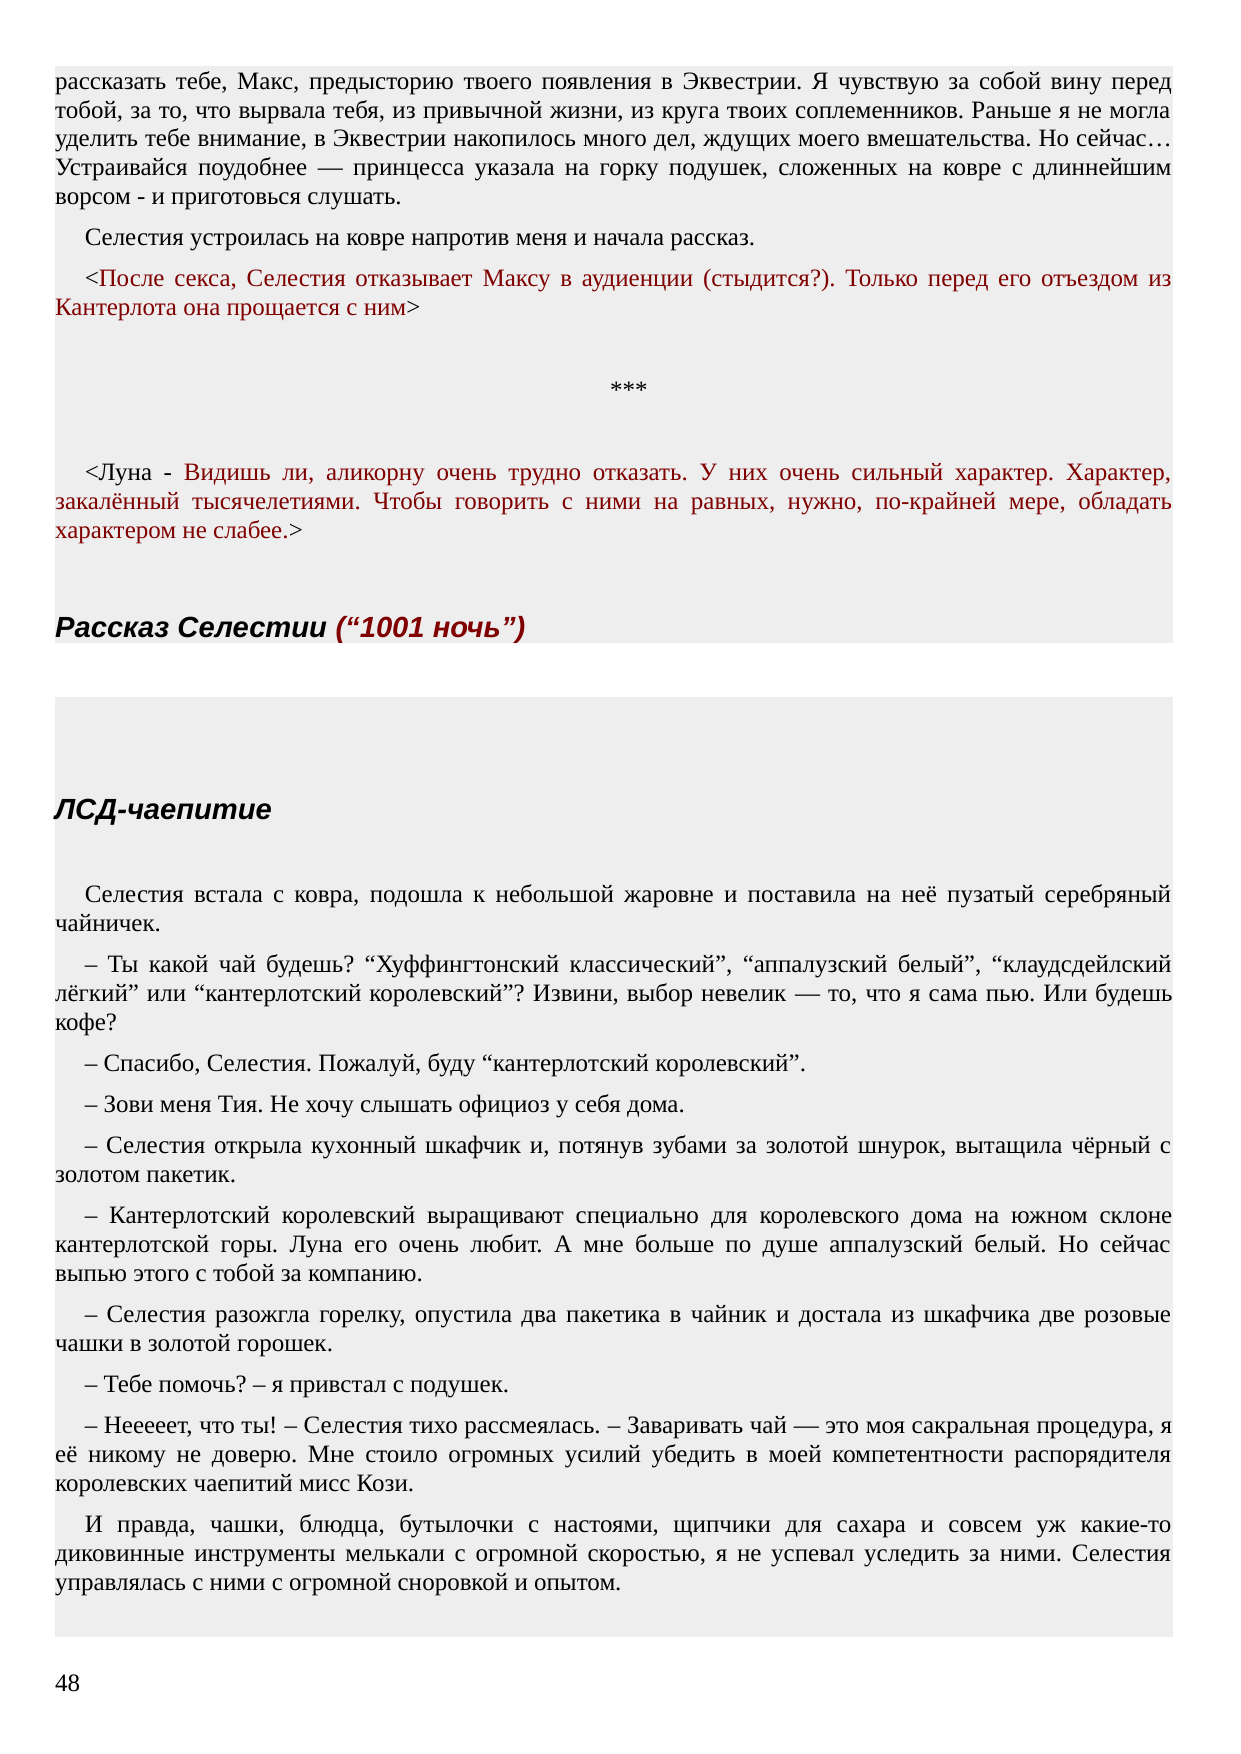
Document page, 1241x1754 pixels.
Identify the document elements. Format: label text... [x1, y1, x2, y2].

subtitle ЛСД-чаепитие [55, 792, 1173, 826]
text – Тебе помочь? – я привстал с подушек. [55, 1369, 1173, 1398]
text <Луна - Видишь ли, аликорну очень трудно отказать. У них очень сильный характер. Характер, закалённый тысячелетиями. Чтобы говорить с ними на равных, нужно, по-крайней мере, обладать характером не слабее.> [55, 457, 1173, 543]
text Селестия встала с ковра, подошла к небольшой жаровне и поставила на неё пузатый серебряный чайничек. [55, 879, 1173, 937]
text И правда, чашки, блюдца, бутылочки с настоями, щипчики для сахара и совсем уж какие-то диковинные инструменты мелькали с огромной скоростью, я не успевал уследить за ними. Селестия управлялась с ними с огромной сноровкой и опытом. [55, 1509, 1173, 1596]
subtitle Рассказ Селестии (“1001 ночь”) [55, 610, 1173, 643]
text – Ты какой чай будешь? “Хуффингтонский классический”, “аппалузский белый”, “клаудсдейлский лёгкий” или “кантерлотский королевский”? Извини, выбор невелик — то, что я сама пью. Или будешь кофе? [55, 949, 1173, 1036]
text – Селестия разожгла горелку, опустила два пакетика в чайник и достала из шкафчика две розовые чашки в золотой горошек. [55, 1299, 1173, 1357]
text – Кантерлотский королевский выращивают специально для королевского дома на южном склоне кантерлотской горы. Луна его очень любит. А мне больше по душе аппалузский белый. Но сейчас выпью этого с тобой за компанию. [55, 1201, 1173, 1287]
text – Селестия открыла кухонный шкафчик и, потянув зубами за золотой шнурок, вытащила чёрный с золотом пакетик. [55, 1131, 1173, 1188]
text – Зови меня Тия. Не хочу слышать официоз у себя дома. [55, 1089, 1173, 1118]
text рассказать тебе, Макс, предысторию твоего появления в Эквестрии. Я чувствую за собой вину перед тобой, за то, что вырвала тебя, из привычной жизни, из круга твоих соплеменников. Раньше я не могла уделить тебе внимание, в Эквестрии накопилось много дел, ждущих моего вмешательства. Но сейчас… Устраивайся поудобнее — принцесса указала на горку подушек, сложенных на ковре с длиннейшим ворсом - и приготовься слушать. [55, 66, 1173, 210]
text Селестия устроилась на ковре напротив меня и начала рассказ. [55, 222, 1173, 251]
text *** [55, 375, 1173, 403]
text – Нееееет, что ты! – Селестия тихо рассмеялась. – Заваривать чай — это моя сакральная процедура, я её никому не доверю. Мне стоило огромных усилий убедить в моей компетентности распорядителя королевских чаепитий мисс Кози. [55, 1411, 1173, 1497]
text <После секса, Селестия отказывает Максу в аудиенции (стыдится?). Только перед его отъездом из Кантерлота она прощается с ним> [55, 263, 1173, 321]
text – Спасибо, Селестия. Пожалуй, буду “кантерлотский королевский”. [55, 1048, 1173, 1077]
